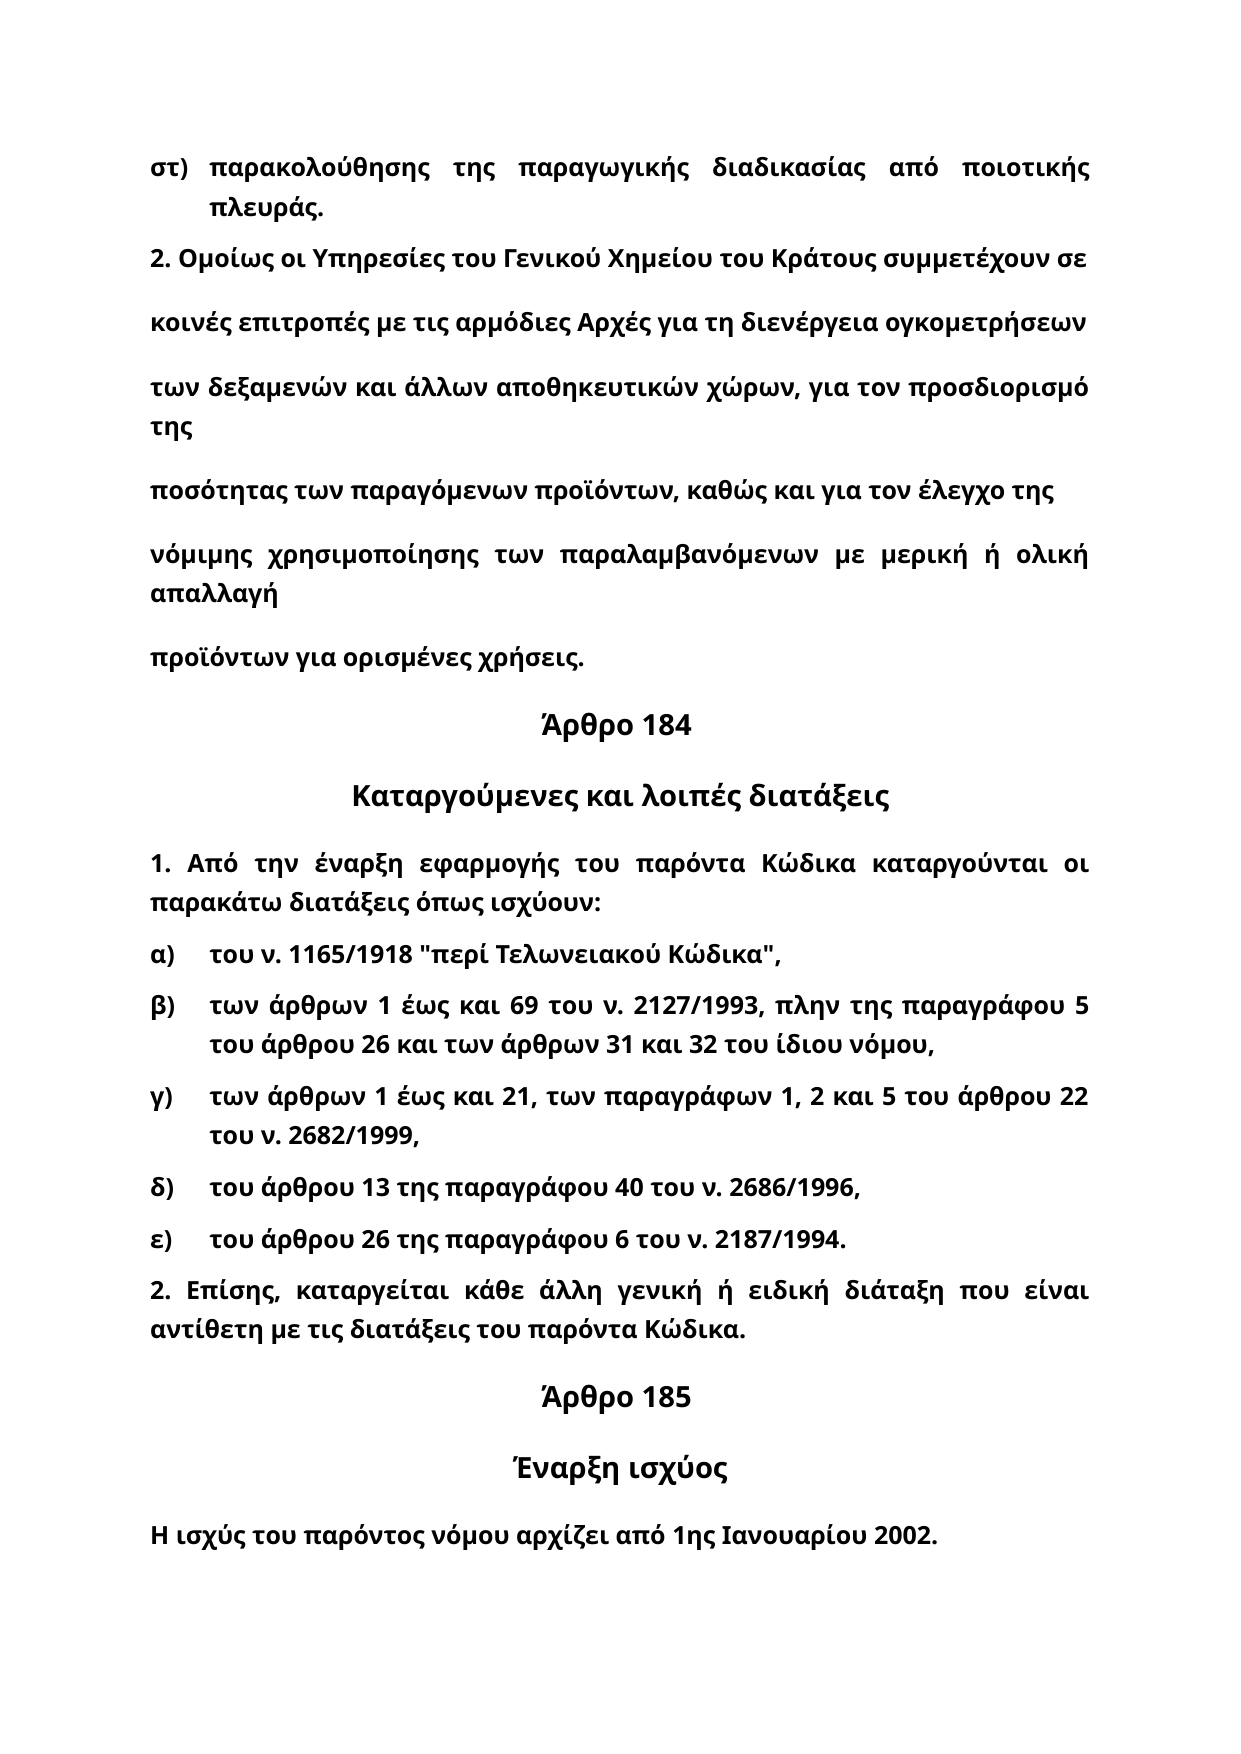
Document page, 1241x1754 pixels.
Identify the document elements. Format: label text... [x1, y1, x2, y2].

subtitle Έναρξη ισχύος [150, 1447, 1090, 1487]
text νόμιμης χρησιμοποίησης των παραλαμβανόμενων με μερική ή ολική απαλλαγή [150, 537, 1090, 610]
text προϊόντων για ορισμένες χρήσεις. [150, 640, 1090, 674]
list ε) του άρθρου 26 της παραγράφου 6 του ν. 2187/1994. [150, 1221, 1090, 1255]
text των δεξαμενών και άλλων αποθηκευτικών χώρων, για τον προσδιορισμό της [150, 369, 1090, 442]
list β) των άρθρων 1 έως και 69 του ν. 2127/1993, πλην της παραγράφου 5 του άρθρου 26 και των άρθρων 31 και 32 του ίδιου νόμου, [150, 988, 1090, 1061]
text 2. Ομοίως οι Υπηρεσίες του Γενικού Χημείου του Κράτους συμμετέχουν σε [150, 241, 1090, 275]
subtitle Άρθρο 185 [150, 1376, 1090, 1416]
list α) του ν. 1165/1918 "περί Τελωνειακού Κώδικα", [150, 936, 1090, 970]
text ποσότητας των παραγόμενων προϊόντων, καθώς και για τον έλεγχο της [150, 472, 1090, 507]
subtitle Άρθρο 184 [150, 704, 1090, 744]
subtitle Καταργούμενες και λοιπές διατάξεις [150, 775, 1090, 814]
list δ) του άρθρου 13 της παραγράφου 40 του ν. 2686/1996, [150, 1169, 1090, 1204]
text κοινές επιτροπές με τις αρμόδιες Αρχές για τη διενέργεια ογκομετρήσεων [150, 305, 1090, 339]
text Η ισχύς του παρόντος νόμου αρχίζει από 1ης Ιανουαρίου 2002. [150, 1517, 1090, 1552]
list γ) των άρθρων 1 έως και 21, των παραγράφων 1, 2 και 5 του άρθρου 22 του ν. 2682/1999, [150, 1079, 1090, 1152]
text 2. Επίσης, καταργείται κάθε άλλη γενική ή ειδική διάταξη που είναι αντίθετη με τις διατάξεις του παρόντα Κώδικα. [150, 1273, 1090, 1346]
list στ) παρακολούθησης της παραγωγικής διαδικασίας από ποιοτικής πλευράς. [150, 150, 1090, 223]
text 1. Από την έναρξη εφαρμογής του παρόντα Κώδικα καταργούνται οι παρακάτω διατάξεις όπως ισχύουν: [150, 845, 1090, 919]
